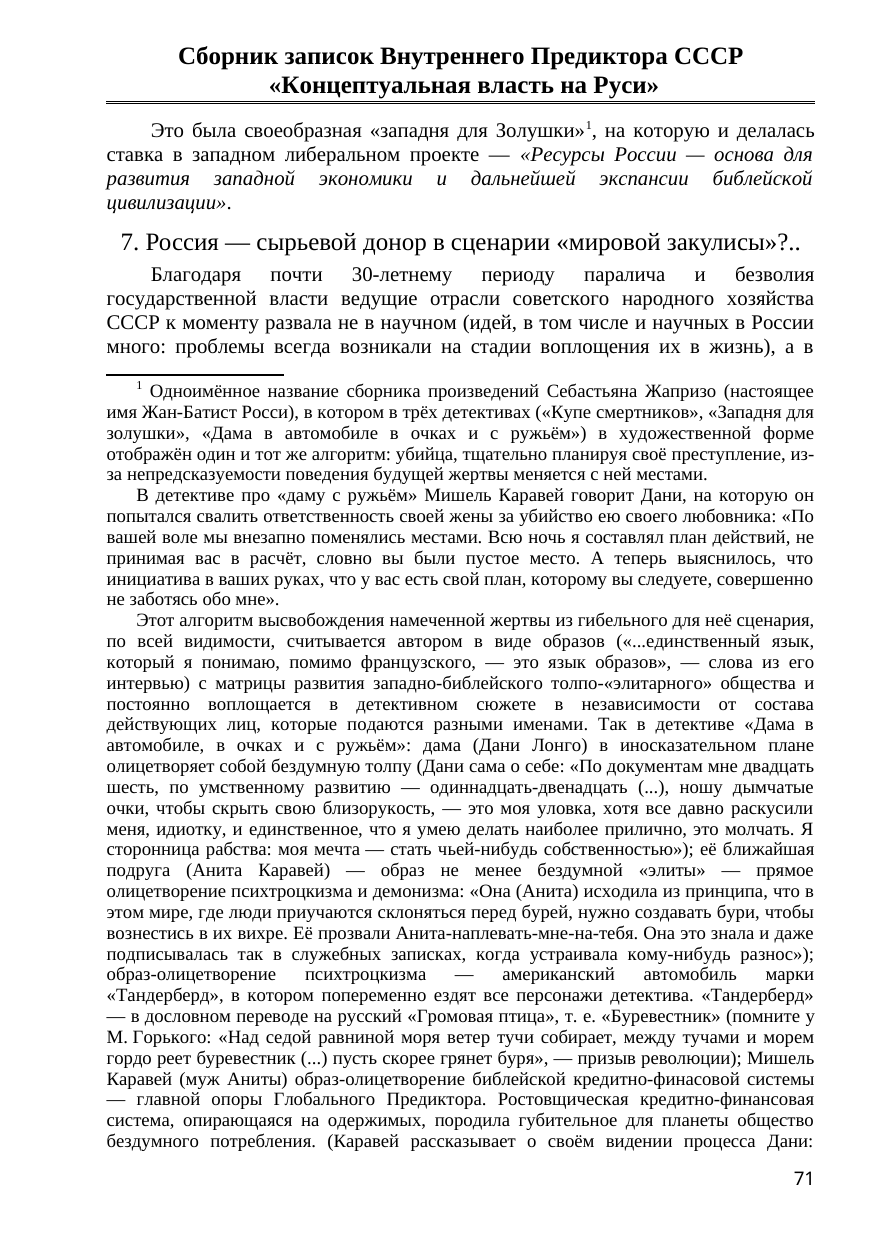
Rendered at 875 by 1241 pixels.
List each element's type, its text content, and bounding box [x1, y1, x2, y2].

subtitle 7. Россия — сырьевой донор в сценарии «мировой закулисы»?.. [106, 227, 815, 256]
text Благодаря почти 30-летнему периоду паралича и безволия государственной власти ведущие отрасли советского народного хозяйства СССР к моменту развала не в научном (идей, в том числе и научных в России много: проблемы всегда возникали на стадии воплощения их в жизнь), а в [106, 262, 815, 358]
text Одноимённое название сборника произведений Себастьяна Жапризо (настоящее имя Жан-Батист Росси), в котором в трёх детективах («Купе смертников», «Западня для золушки», «Дама в автомобиле в очках и с ружьём») в художественной форме отображён один и тот же алгоритм: убийца, тщательно планируя своё преступление, из-за непредсказуемости поведения будущей жертвы меняется с ней местами. [106, 381, 815, 485]
text Это была своеобразная «западня для Золушки», на которую и делалась ставка в западном либеральном проекте — «Ресурсы России — основа для развития западной экономики и дальнейшей экспансии библейской цивилизации». [106, 118, 815, 214]
text В детективе про «даму с ружьём» Мишель Каравей говорит Дани, на которую он попытался свалить ответственность своей жены за убийство ею своего любовника: «По вашей воле мы внезапно поменялись местами. Всю ночь я составлял план действий, не принимая вас в расчёт, словно вы были пустое место. А теперь выяснилось, что инициатива в ваших руках, что у вас есть свой план, которому вы следуете, совершенно не заботясь обо мне». [106, 485, 815, 610]
text Этот алгоритм высвобождения намеченной жертвы из гибельного для неё сценария, по всей видимости, считывается автором в виде образов («...единственный язык, который я понимаю, помимо французского, — это язык образов», — слова из его интервью) с матрицы развития западно-библейского толпо-«элитарного» общества и постоянно воплощается в детективном сюжете в независимости от состава действующих лиц, которые подаются разными именами. Так в детективе «Дама в автомобиле, в очках и с ружьём»: дама (Дани Лонго) в иносказательном плане олицетворяет собой бездумную толпу (Дани сама о себе: «По документам мне двадцать шесть, по умственному развитию — одиннадцать-двенадцать (...), ношу дымчатые очки, чтобы скрыть свою близорукость, — это моя уловка, хотя все давно раскусили меня, идиотку, и единственное, что я умею делать наиболее прилично, это молчать. Я сторонница рабства: моя мечта — стать чьей-нибудь собственностью»); её ближайшая подруга (Анита Каравей) — образ не менее бездумной «элиты» — прямое олицетворение психтроцкизма и демонизма: «Она (Анита) исходила из принципа, что в этом мире, где люди приучаются склоняться перед бурей, нужно создавать бури, чтобы вознестись в их вихре. Её прозвали Анита-наплевать-мне-на-тебя. Она это знала и даже подписывалась так в служебных записках, когда устраивала кому-нибудь разнос»); образ-олицетворение психтроцкизма — американский автомобиль марки «Тандерберд», в котором попеременно ездят все персонажи детектива. «Тандерберд» — в дословном переводе на русский «Громовая птица», т. е. «Буревестник» (помните у М. Горького: «Над седой равниной моря ветер тучи собирает, между тучами и морем гордо реет буревестник (...) пусть скорее грянет буря», — призыв революции); Мишель Каравей (муж Аниты) образ-олицетворе­ние библейской кредитно-финасовой системы — главной опоры Глобального Предиктора. Ростовщическая кредитно-финансовая система, опирающаяся на одержимых, породила губительное для планеты общество бездумного потребления. (Каравей рассказывает о своём видении процесса Дани: [106, 610, 815, 1152]
